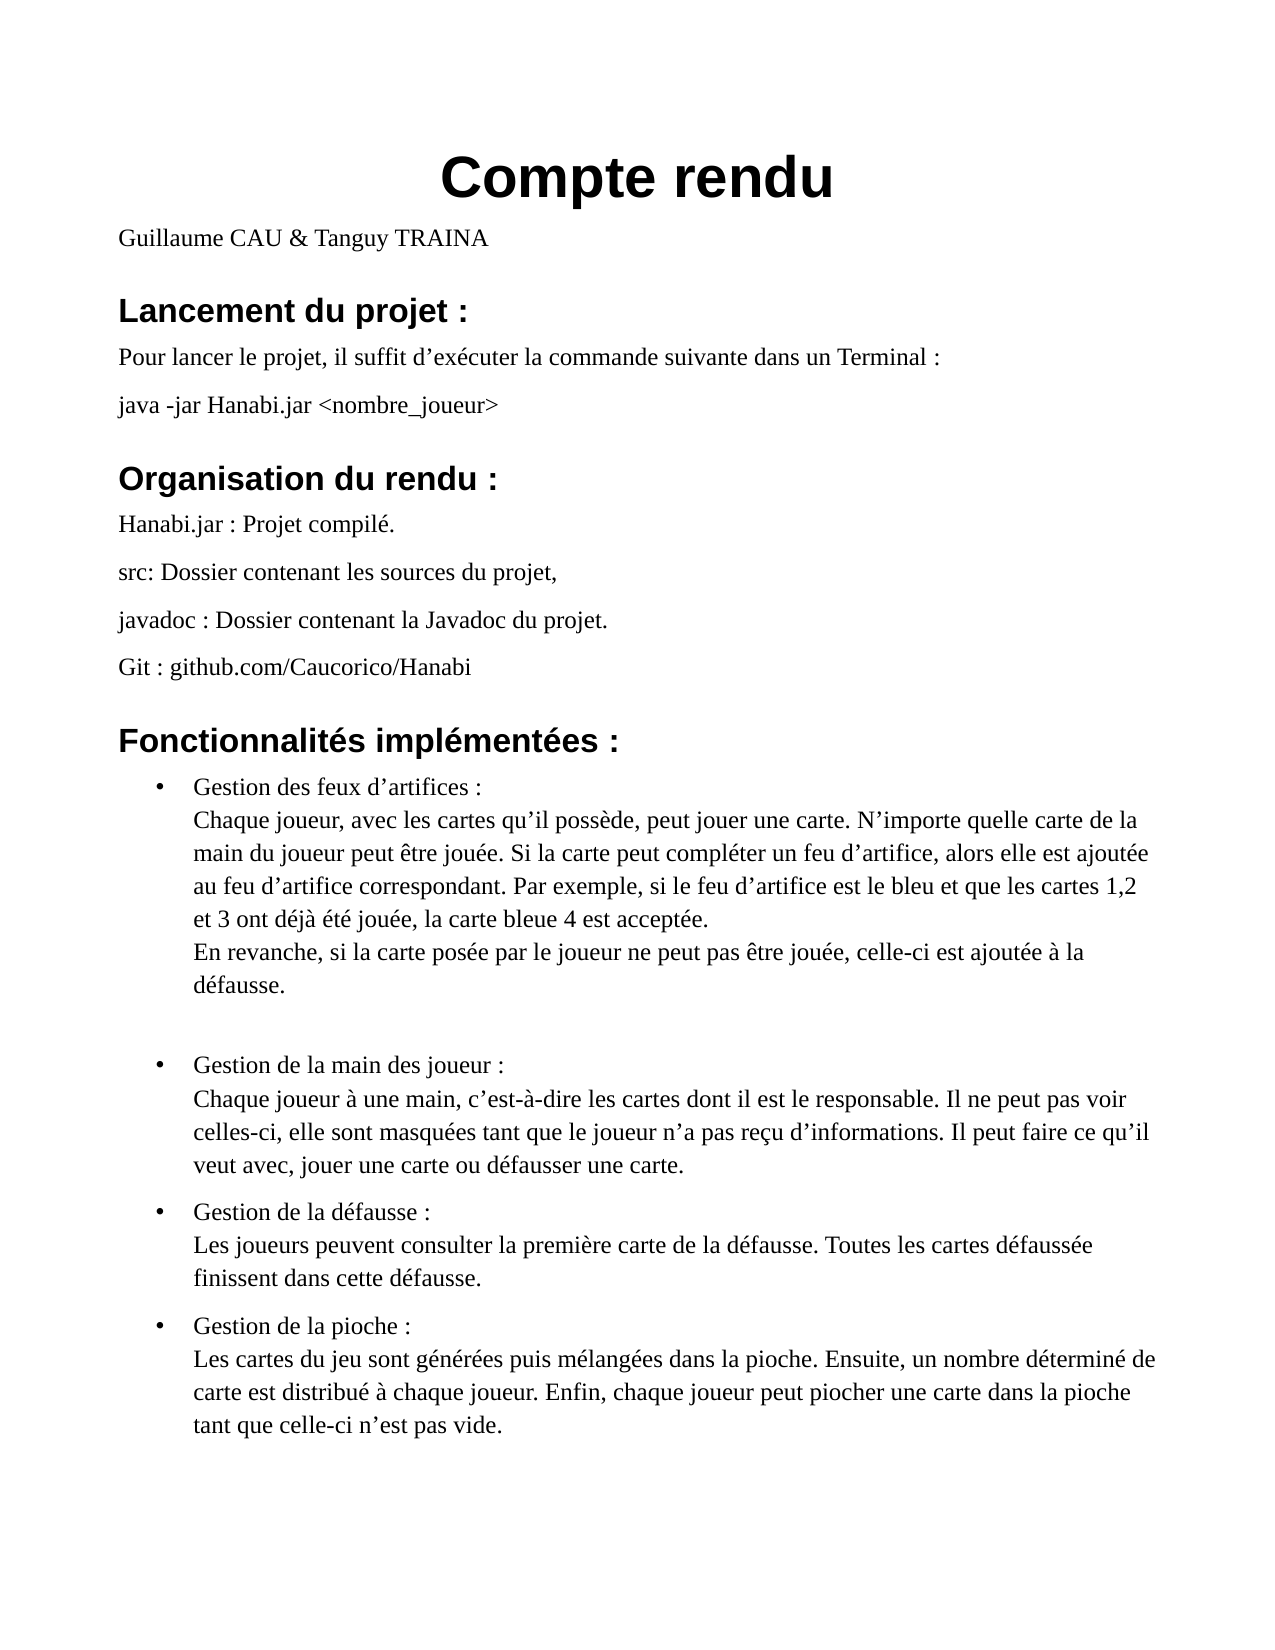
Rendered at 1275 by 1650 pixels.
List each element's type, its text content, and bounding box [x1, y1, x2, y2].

subtitle Organisation du rendu : [118, 458, 1157, 497]
text Guillaume CAU & Tanguy TRAINA [118, 223, 1157, 251]
text java -jar Hanabi.jar <nombre_joueur> [118, 390, 1157, 419]
text Hanabi.jar : Projet compilé. [118, 509, 1157, 538]
subtitle Fonctionnalités implémentées : [118, 721, 1157, 759]
text javadoc : Dossier contenant la Javadoc du projet. [118, 605, 1157, 633]
list Gestion de la main des joueur : Chaque joueur à une main, c’est-à-dire les cartes dont il est le responsable. Il ne peut pas voir celles-ci, elle sont masquées tant que le joueur n’a pas reçu d’informations. Il peut faire ce qu’il veut avec, jouer une carte ou défausser une carte. [156, 1051, 1157, 1178]
subtitle Lancement du projet : [118, 291, 1157, 330]
text Git : github.com/Caucorico/Hanabi [118, 652, 1157, 681]
list Gestion des feux d’artifices : Chaque joueur, avec les cartes qu’il possède, peut jouer une carte. N’importe quelle carte de la main du joueur peut être jouée. Si la carte peut compléter un feu d’artifice, alors elle est ajoutée au feu d’artifice correspondant. Par exemple, si le feu d’artifice est le bleu et que les cartes 1,2 et 3 ont déjà été jouée, la carte bleue 4 est acceptée. En revanche, si la carte posée par le joueur ne peut pas être jouée, celle-ci est ajoutée à la défausse. [156, 772, 1157, 1032]
title Compte rendu [118, 143, 1157, 210]
list Gestion de la pioche : Les cartes du jeu sont générées puis mélangées dans la pioche. Ensuite, un nombre déterminé de carte est distribué à chaque joueur. Enfin, chaque joueur peut piocher une carte dans la pioche tant que celle-ci n’est pas vide. [156, 1311, 1157, 1439]
text Pour lancer le projet, il suffit d’exécuter la commande suivante dans un Terminal : [118, 342, 1157, 371]
list Gestion de la défausse : Les joueurs peuvent consulter la première carte de la défausse. Toutes les cartes défaussée finissent dans cette défausse. [156, 1197, 1157, 1292]
text src: Dossier contenant les sources du projet, [118, 557, 1157, 586]
